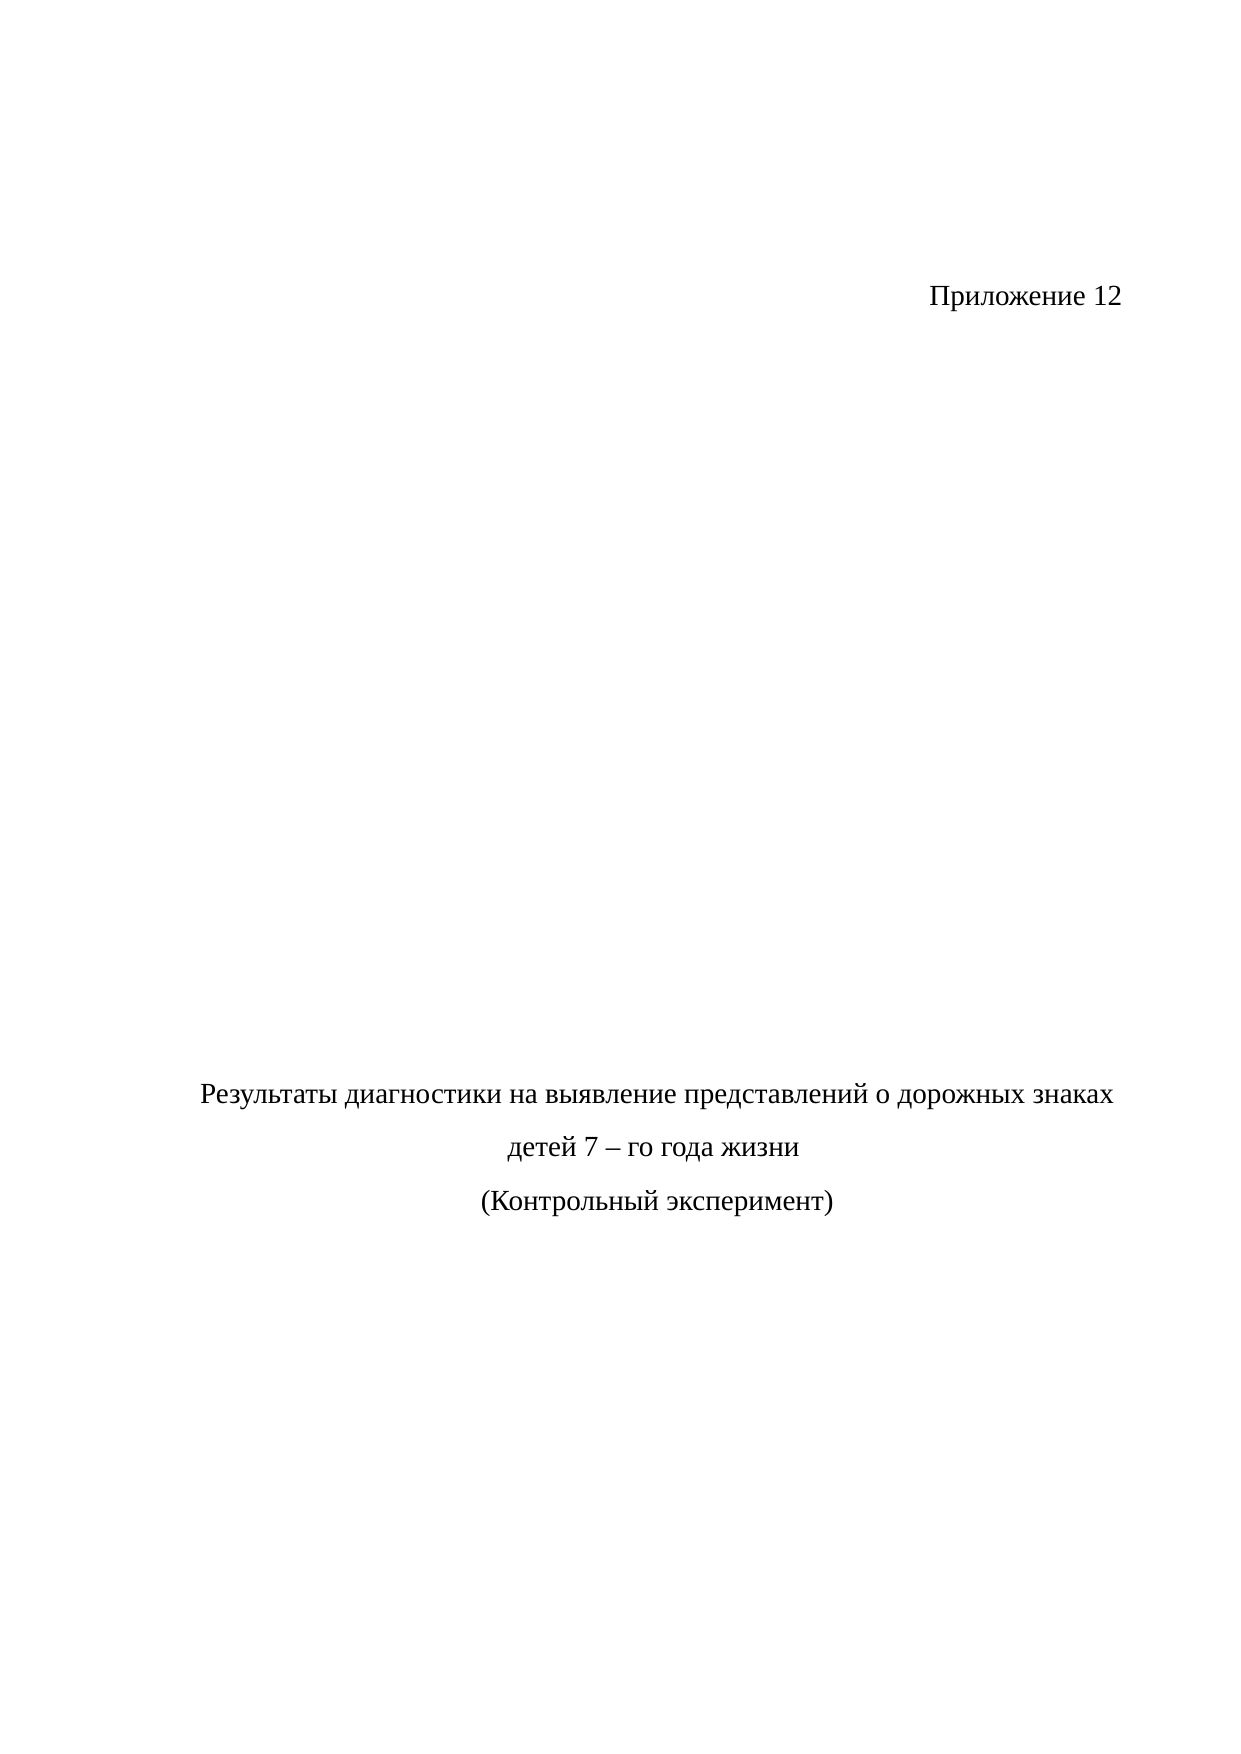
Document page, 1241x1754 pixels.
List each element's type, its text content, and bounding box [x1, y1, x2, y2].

list Приложение 12 [118, 278, 1122, 311]
list (Контрольный эксперимент) [118, 1183, 1122, 1216]
list Результаты диагностики на выявление представлений о дорожных знаках [118, 1076, 1122, 1110]
list детей 7 – го года жизни [118, 1129, 1122, 1163]
